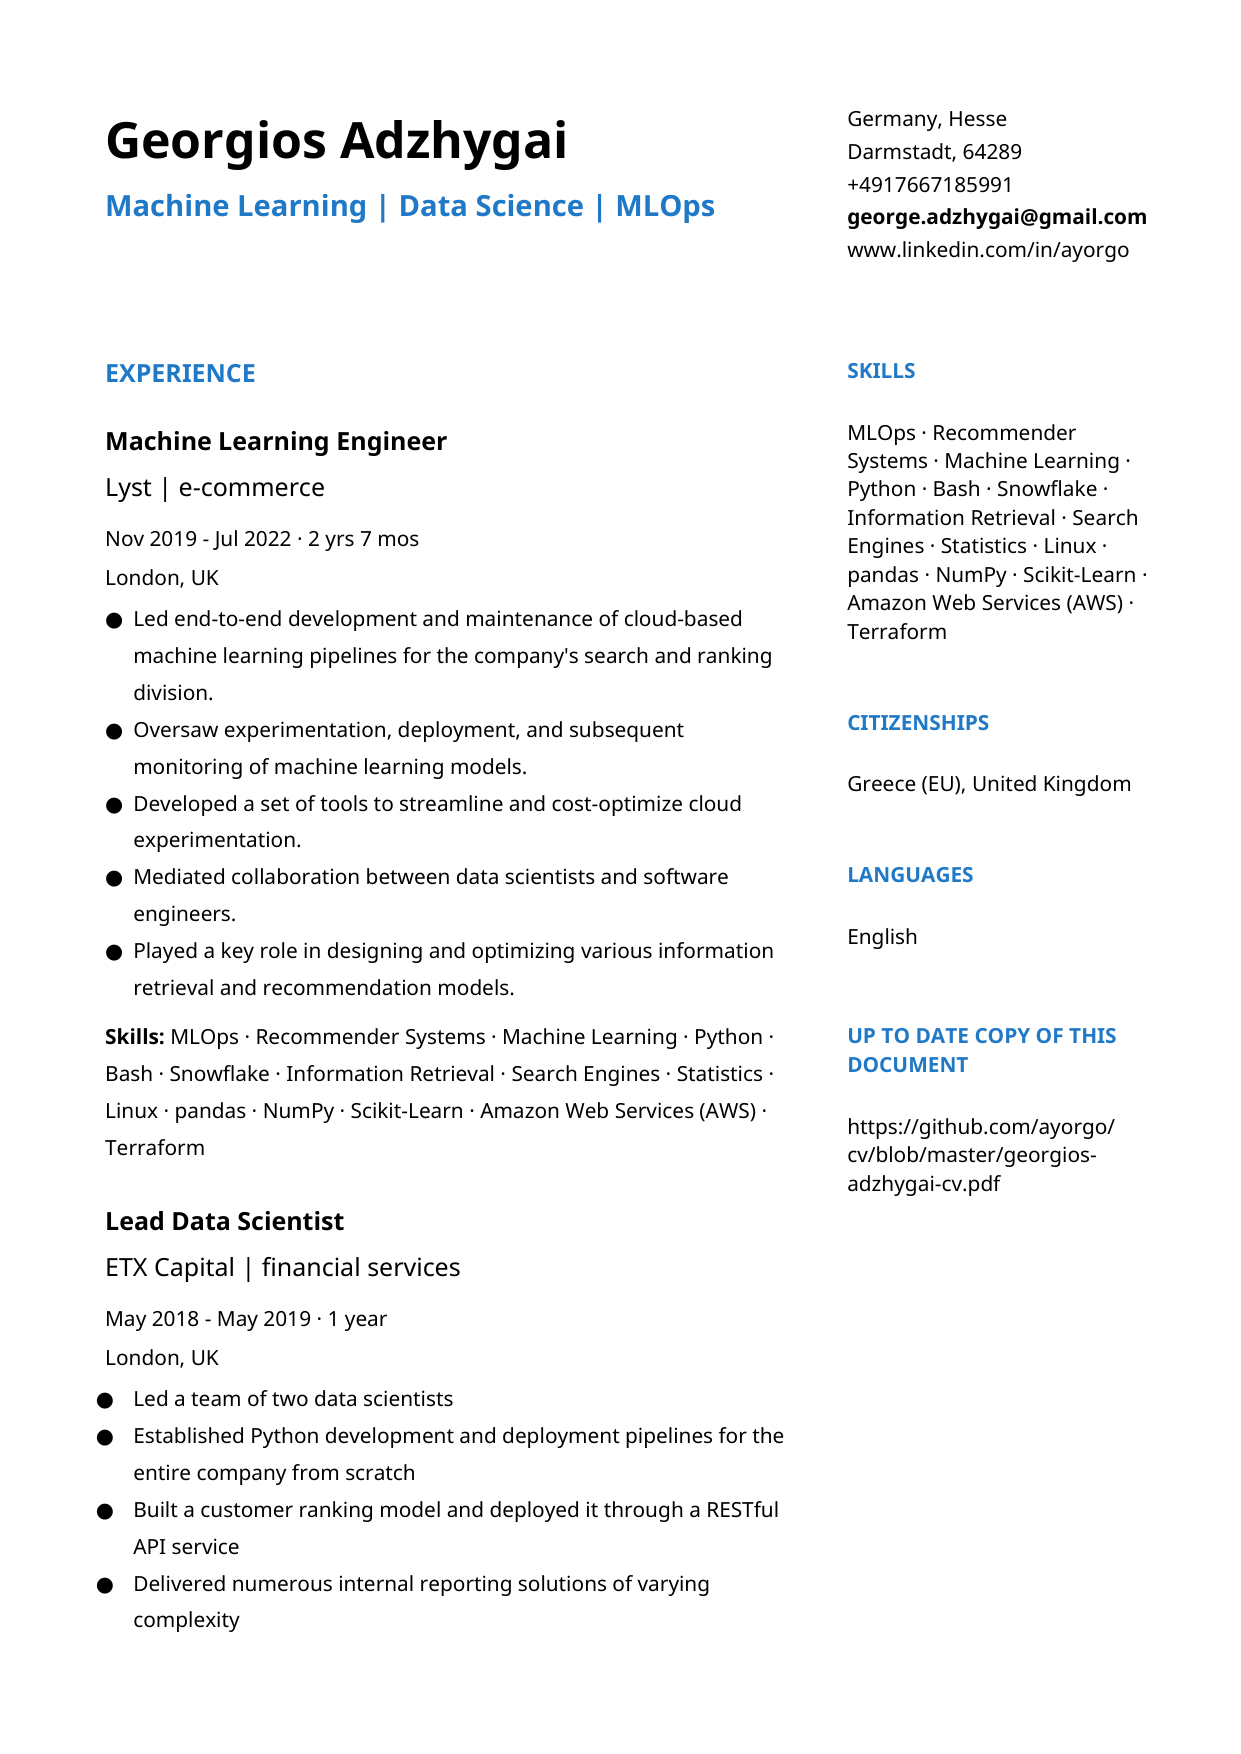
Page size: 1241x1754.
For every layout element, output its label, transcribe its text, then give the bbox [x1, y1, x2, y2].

table_header Germany, Hesse Darmstadt, 64289 +4917667185991 george.adzhygai@gmail.com www.linkedin.com/in/ayorgo [832, 90, 1201, 278]
table_cell EXPERIENCE Machine Learning Engineer Lyst | e-commerce Nov 2019 - Jul 2022 · 2 yrs 7 mos London, UK Led end-to-end development and maintenance of cloud-based machine learning pipelines for the company's search and ranking division. Oversaw experimentation, deployment, and subsequent monitoring of machine learning models. Developed a set of tools to streamline and cost-optimize cloud experimentation. Mediated collaboration between data scientists and software engineers. Played a key role in designing and optimizing various information retrieval and recommendation models. Skills: MLOps · Recommender Systems · Machine Learning · Python · Bash · Snowflake · Information Retrieval · Search Engines · Statistics · Linux · pandas · NumPy · Scikit-Learn · Amazon Web Services (AWS) · Terraform Lead Data Scientist ETX Capital | financial services May 2018 - May 2019 · 1 year London, UK Led a team of two data scientists Established Python development and deployment pipelines for the entire company from scratch Built a customer ranking model and deployed it through a RESTful API service Delivered numerous internal reporting solutions of varying complexity [90, 279, 832, 1664]
table_cell SKILLS MLOps · Recommender Systems · Machine Learning · Python · Bash · Snowflake · Information Retrieval · Search Engines · Statistics · Linux · pandas · NumPy · Scikit-Learn · Amazon Web Services (AWS) · Terraform CITIZENSHIPS Greece (EU), United Kingdom LANGUAGES English UP TO DATE COPY OF THIS DOCUMENT https://github.com/ayorgo/cv/blob/master/georgios-adzhygai-cv.pdf [832, 279, 1201, 1503]
table_cell [832, 1504, 1201, 1664]
table_header Georgios Adzhygai Machine Learning | Data Science | MLOps [90, 90, 832, 278]
